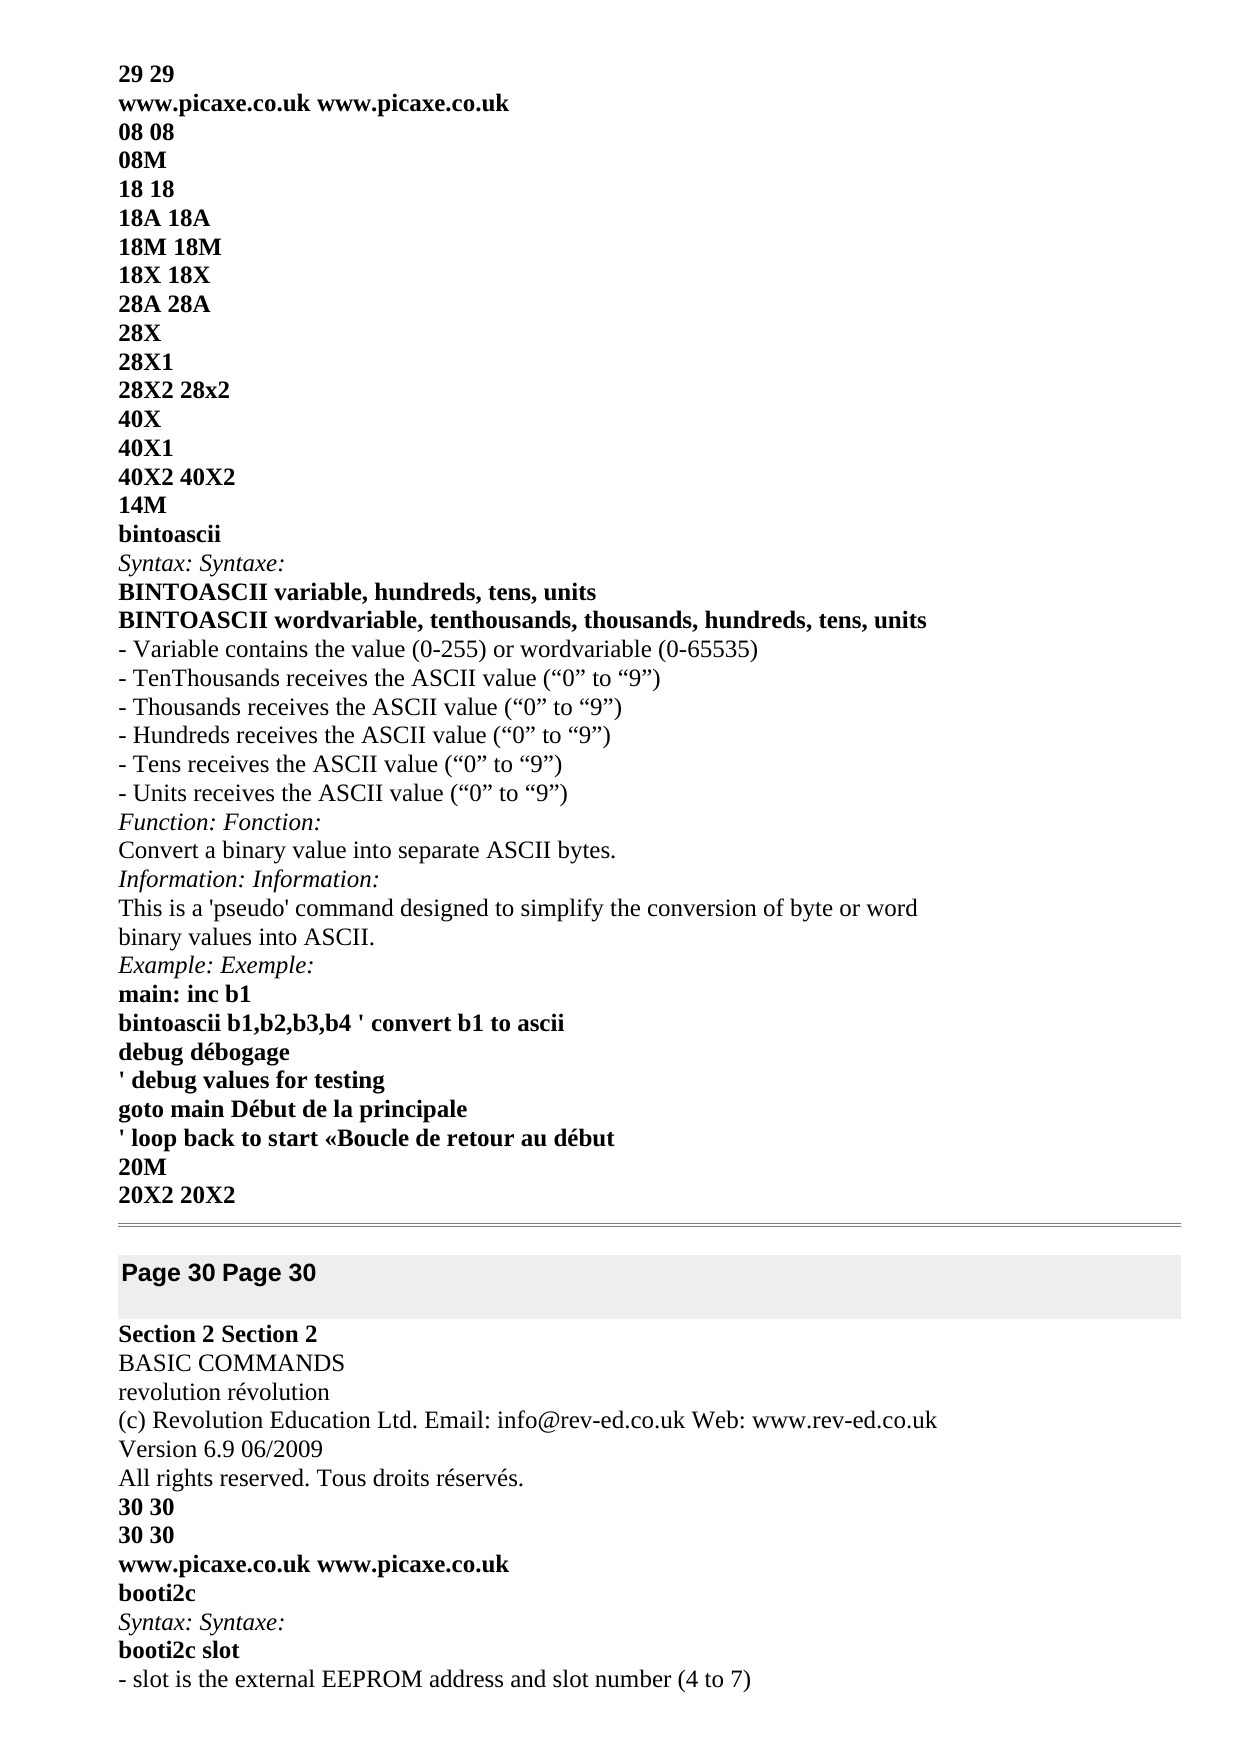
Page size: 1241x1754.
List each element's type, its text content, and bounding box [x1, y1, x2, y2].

text Information: Information: [118, 864, 1181, 893]
text - slot is the external EEPROM address and slot number (4 to 7) [118, 1664, 1181, 1693]
text 14M [118, 490, 1181, 519]
text Syntax: Syntaxe: [118, 1607, 1181, 1636]
text 08M [118, 145, 1181, 174]
text This is a 'pseudo' command designed to simplify the conversion of byte or word [118, 893, 1181, 922]
text 28A 28A [118, 289, 1181, 318]
text 18 18 [118, 174, 1181, 203]
text 20X2 20X2 [118, 1180, 1181, 1209]
text - Tens receives the ASCII value (“0” to “9”) [118, 749, 1181, 778]
text (c) Revolution Education Ltd. Email: info@rev-ed.co.uk Web: www.rev-ed.co.uk [118, 1406, 1181, 1434]
text 40X [118, 404, 1181, 433]
text goto main Début de la principale [118, 1094, 1181, 1123]
text - Variable contains the value (0-255) or wordvariable (0-65535) [118, 634, 1181, 663]
text debug débogage [118, 1037, 1181, 1065]
text 28X [118, 318, 1181, 347]
text - Units receives the ASCII value (“0” to “9”) [118, 778, 1181, 807]
table_header Page 30 Page 30 [118, 1255, 1181, 1319]
text www.picaxe.co.uk www.picaxe.co.uk [118, 1549, 1181, 1578]
text 30 30 [118, 1521, 1181, 1549]
text - TenThousands receives the ASCII value (“0” to “9”) [118, 663, 1181, 692]
text ' debug values for testing [118, 1065, 1181, 1094]
text 29 29 [118, 59, 1181, 88]
text booti2c slot [118, 1636, 1181, 1664]
text 40X2 40X2 [118, 462, 1181, 490]
text bintoascii b1,b2,b3,b4 ' convert b1 to ascii [118, 1008, 1181, 1037]
text - Thousands receives the ASCII value (“0” to “9”) [118, 692, 1181, 720]
text BINTOASCII variable, hundreds, tens, units [118, 577, 1181, 605]
text 08 08 [118, 117, 1181, 145]
text main: inc b1 [118, 979, 1181, 1008]
text BASIC COMMANDS [118, 1348, 1181, 1377]
text revolution révolution [118, 1377, 1181, 1406]
text Version 6.9 06/2009 [118, 1434, 1181, 1463]
text 18A 18A [118, 203, 1181, 232]
text 18M 18M [118, 232, 1181, 260]
text Example: Exemple: [118, 950, 1181, 979]
text booti2c [118, 1578, 1181, 1607]
text All rights reserved. Tous droits réservés. [118, 1463, 1181, 1492]
text Section 2 Section 2 [118, 1319, 1181, 1348]
text 30 30 [118, 1492, 1181, 1521]
text 18X 18X [118, 260, 1181, 289]
text binary values into ASCII. [118, 922, 1181, 950]
text - Hundreds receives the ASCII value (“0” to “9”) [118, 720, 1181, 749]
text Convert a binary value into separate ASCII bytes. [118, 835, 1181, 864]
text bintoascii [118, 519, 1181, 548]
text 28X2 28x2 [118, 375, 1181, 404]
text Syntax: Syntaxe: [118, 548, 1181, 577]
text 40X1 [118, 433, 1181, 462]
text 20M [118, 1152, 1181, 1180]
text ' loop back to start «Boucle de retour au début [118, 1123, 1181, 1152]
text Function: Fonction: [118, 807, 1181, 835]
text www.picaxe.co.uk www.picaxe.co.uk [118, 88, 1181, 117]
text 28X1 [118, 347, 1181, 375]
text BINTOASCII wordvariable, tenthousands, thousands, hundreds, tens, units [118, 605, 1181, 634]
